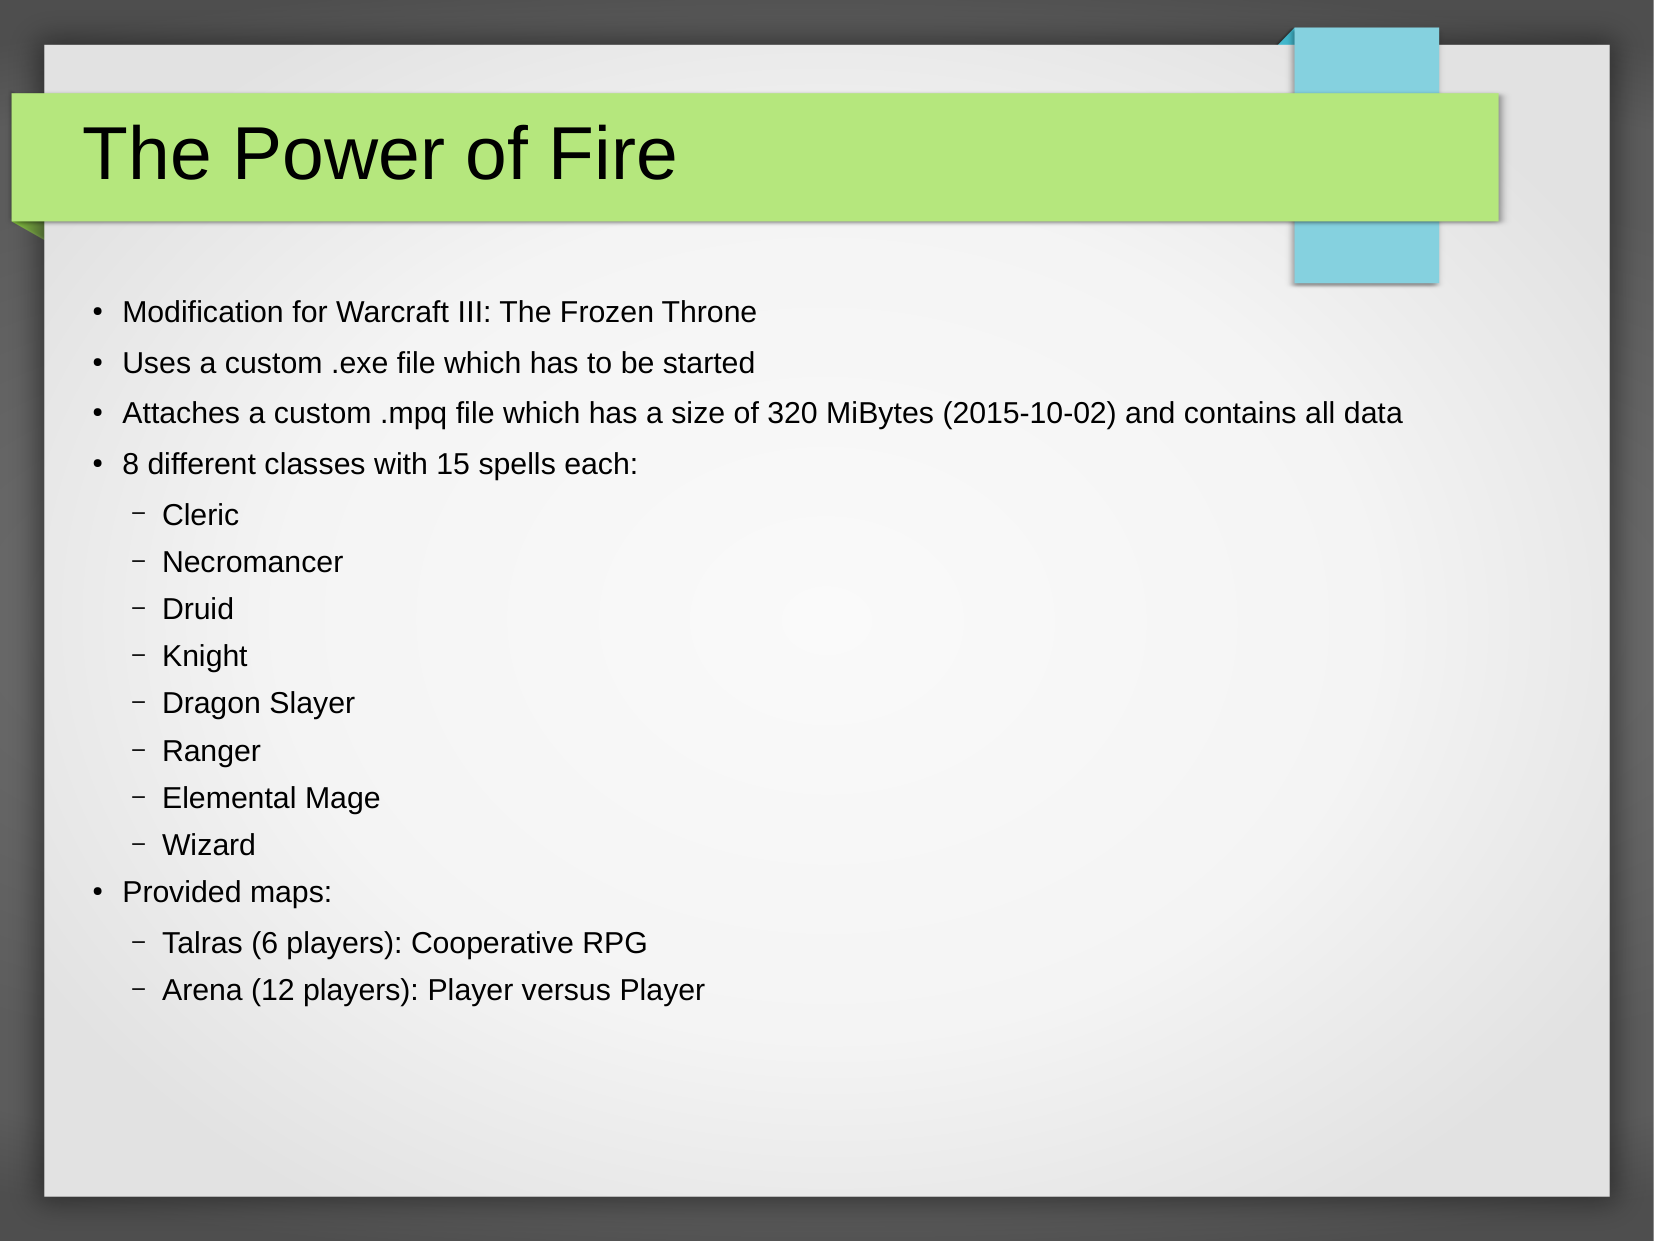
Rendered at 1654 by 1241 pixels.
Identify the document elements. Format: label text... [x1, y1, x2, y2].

title The Power of Fire [82, 94, 1264, 213]
list Modification for Warcraft III: The Frozen Throne Uses a custom .exe file which has to be started Attaches a custom .mpq file which has a size of 320 MiBytes (2015-10-02) and contains all data 8 different classes with 15 spells each: Cleric Necromancer Druid Knight Dragon Slayer Ranger Elemental Mage Wizard Provided maps: Talras (6 players): Cooperative RPG Arena (12 players): Player versus Player [82, 295, 1571, 1015]
picture [0, 0, 1654, 1241]
